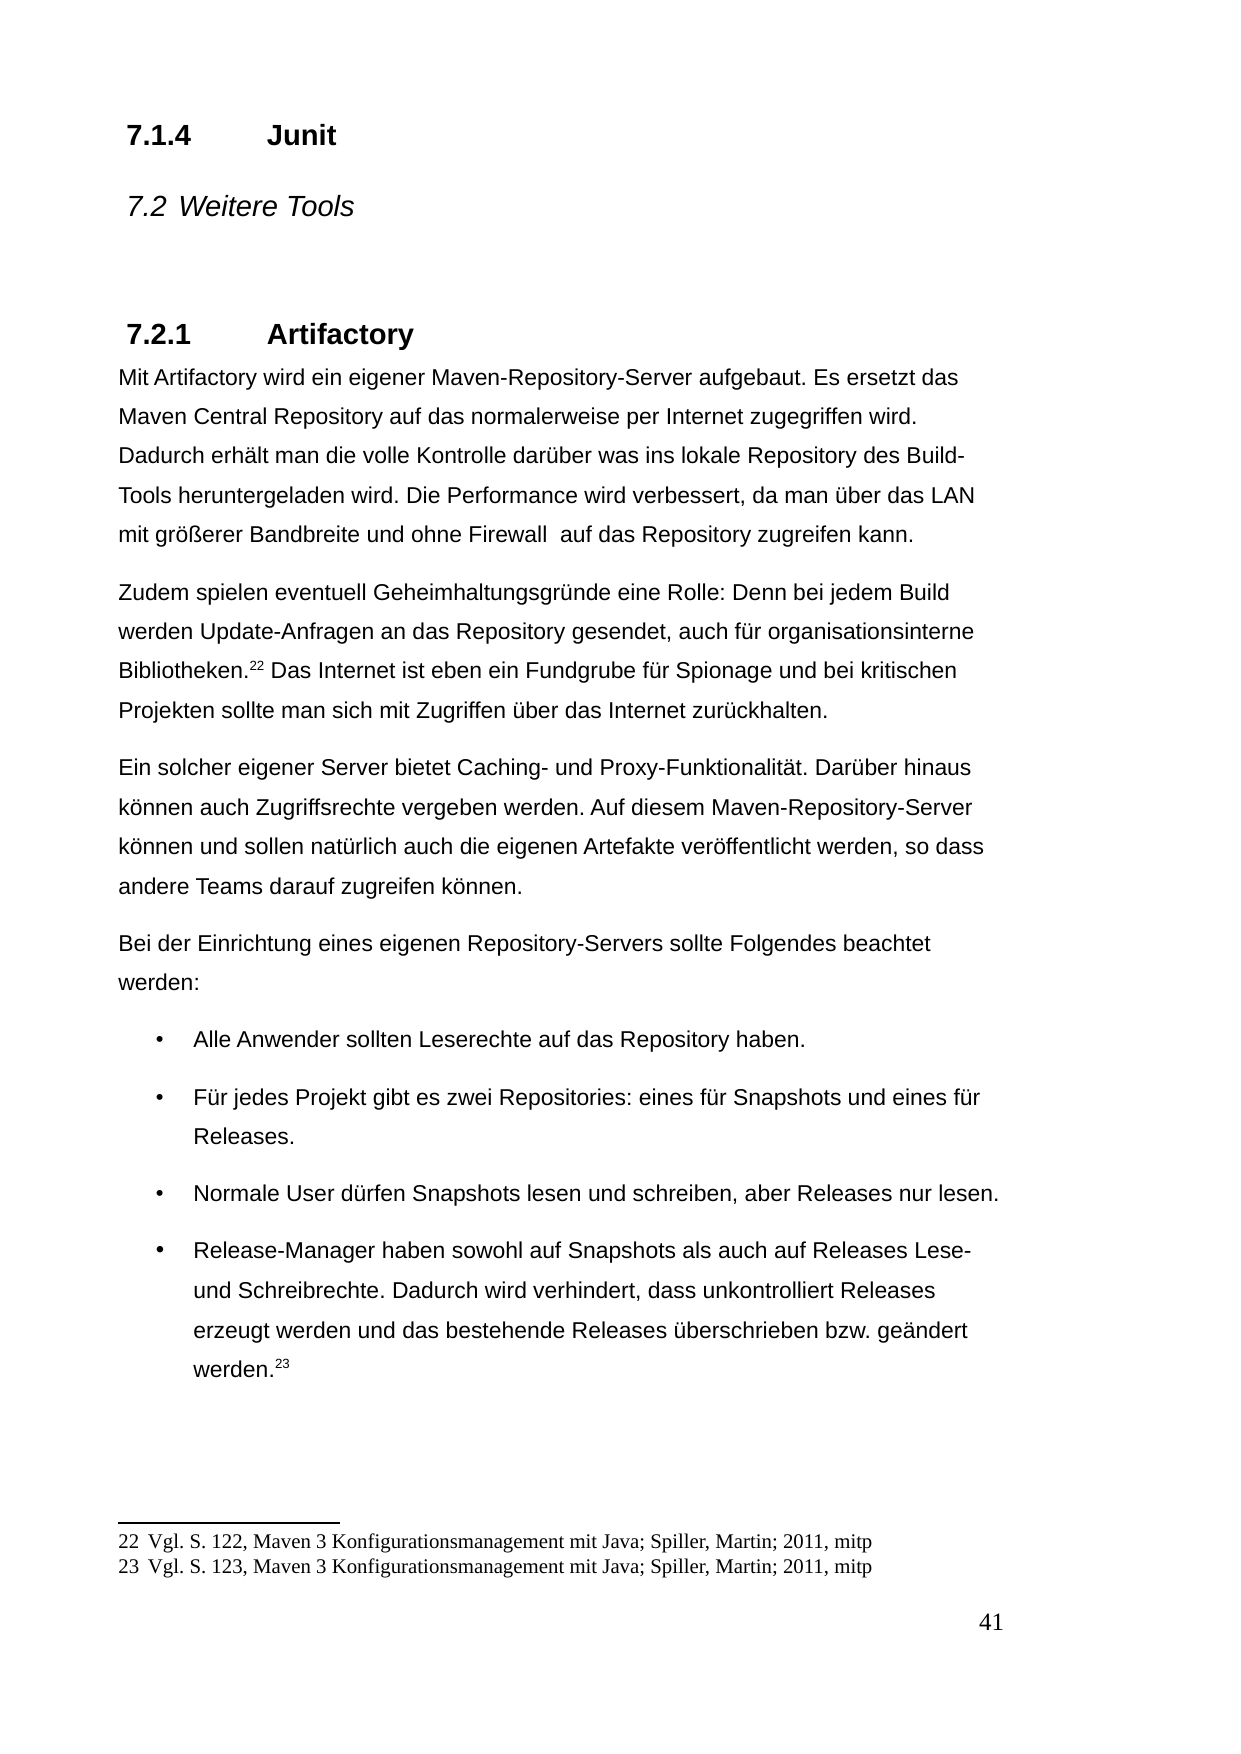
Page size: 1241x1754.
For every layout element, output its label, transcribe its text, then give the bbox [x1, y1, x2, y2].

list Für jedes Projekt gibt es zwei Repositories: eines für Snapshots und eines für Releases. [156, 1084, 1004, 1149]
list Vgl. S. 123, Maven 3 Konfigurationsmanagement mit Java; Spiller, Martin; 2011, mitp [118, 1553, 1004, 1578]
text Ein solcher eigener Server bietet Caching- und Proxy-Funktionalität. Darüber hinaus können auch Zugriffsrechte vergeben werden. Auf diesem Maven-Repository-Server können und sollen natürlich auch die eigenen Artefakte veröffentlicht werden, so dass andere Teams darauf zugreifen können. [118, 754, 1004, 899]
text Bei der Einrichtung eines eigenen Repository-Servers sollte Folgendes beachtet werden: [118, 930, 1004, 996]
list Release-Manager haben sowohl auf Snapshots als auch auf Releases Lese- und Schreibrechte. Dadurch wird verhindert, dass unkontrolliert Releases erzeugt werden und das bestehende Releases überschrieben bzw. geändert werden. [156, 1237, 1004, 1383]
text Zudem spielen eventuell Geheimhaltungsgründe eine Rolle: Denn bei jedem Build werden Update-Anfragen an das Repository gesendet, auch für organisationsinterne Bibliotheken. Das Internet ist eben ein Fundgrube für Spionage und bei kritischen Projekten sollte man sich mit Zugriffen über das Internet zurückhalten. [118, 578, 1004, 723]
text Vgl. S. 122, Maven 3 Konfigurationsmanagement mit Java; Spiller, Martin; 2011, mitp [118, 1529, 1004, 1553]
text Mit Artifactory wird ein eigener Maven-Repository-Server aufgebaut. Es ersetzt das Maven Central Repository auf das normalerweise per Internet zugegriffen wird. Dadurch erhält man die volle Kontrolle darüber was ins lokale Repository des Build-Tools heruntergeladen wird. Die Performance wird verbessert, da man über das LAN mit größerer Bandbreite und ohne Firewall auf das Repository zugreifen kann. [118, 363, 1004, 548]
subtitle Junit [118, 118, 1004, 152]
list Normale User dürfen Snapshots lesen und schreiben, aber Releases nur lesen. [156, 1180, 1004, 1207]
subtitle Weitere Tools [118, 189, 1004, 223]
list Alle Anwender sollten Leserechte auf das Repository haben. [156, 1026, 1004, 1053]
subtitle Artifactory [118, 317, 1004, 351]
